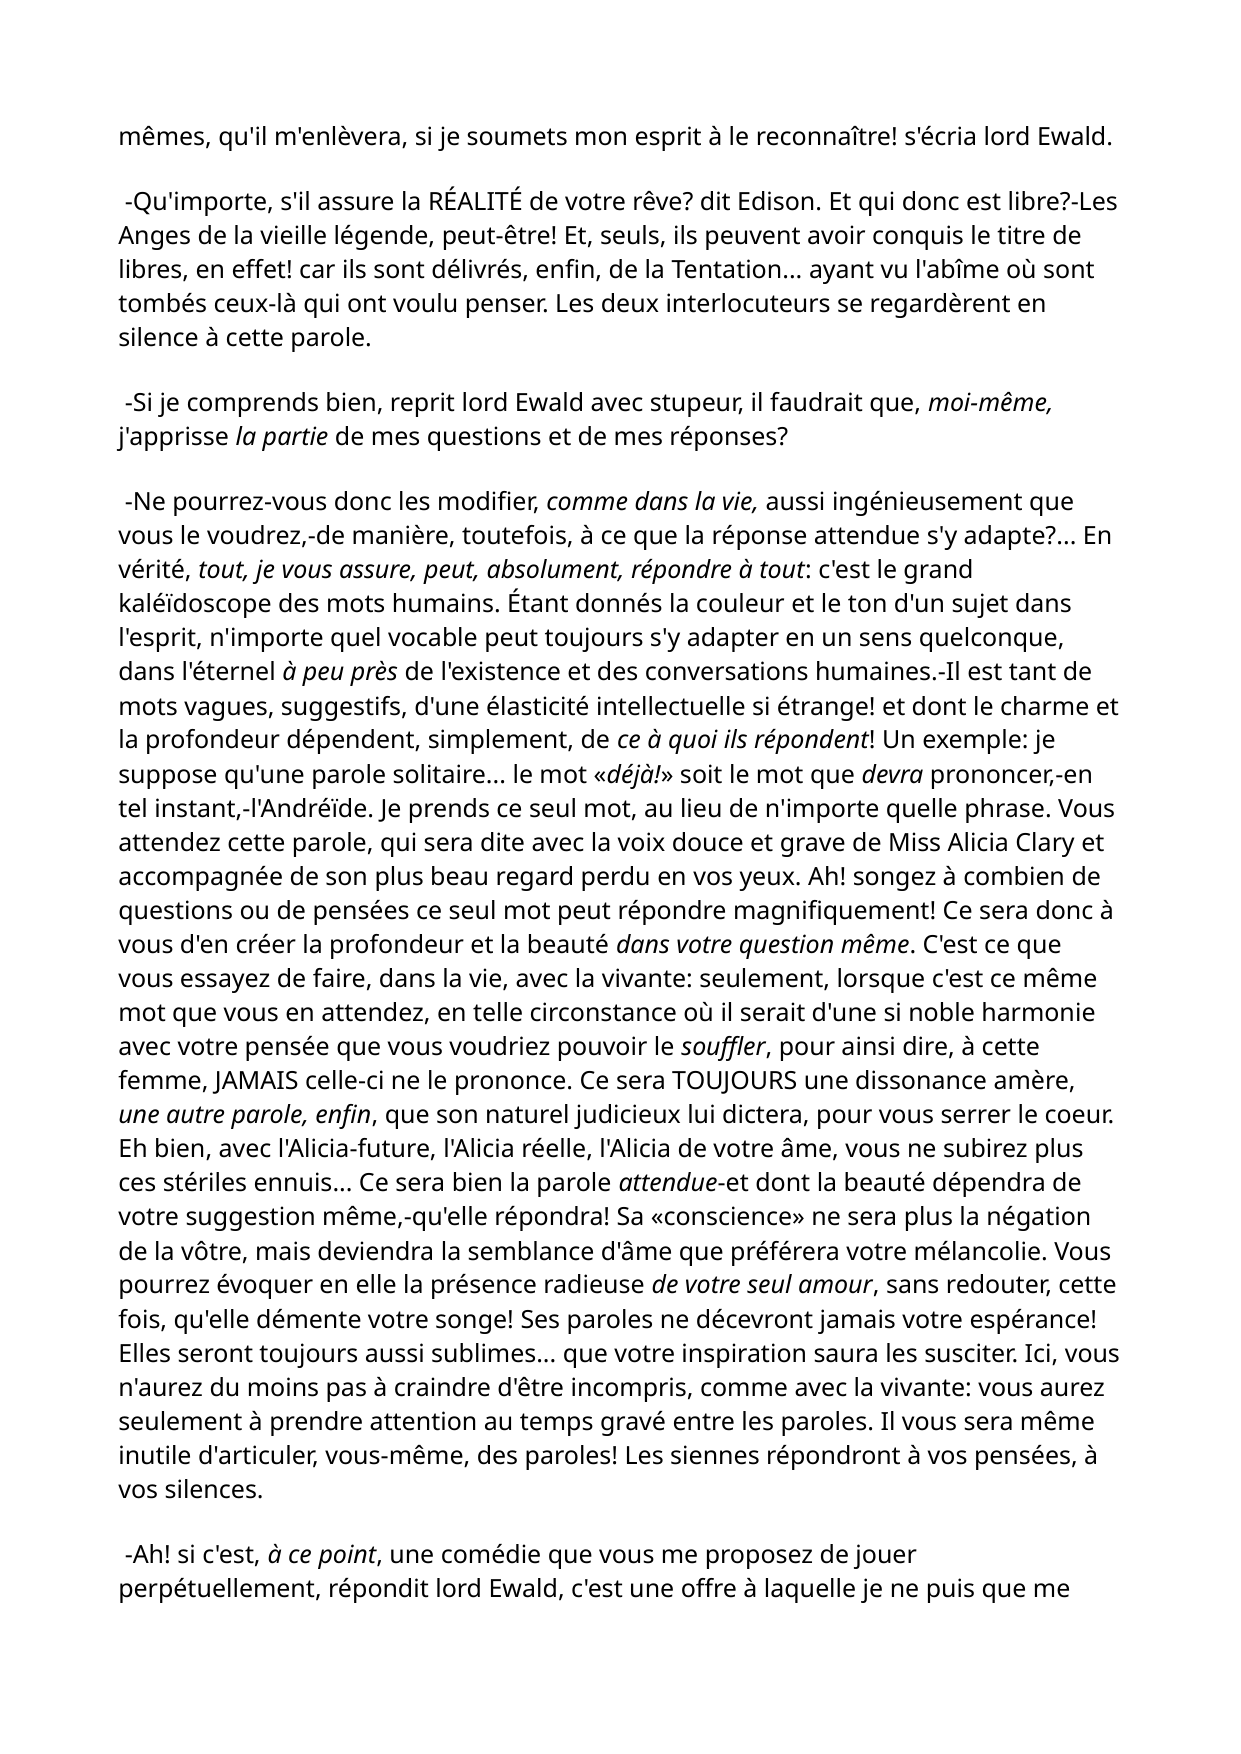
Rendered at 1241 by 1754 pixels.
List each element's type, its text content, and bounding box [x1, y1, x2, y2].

text -Si je comprends bien, reprit lord Ewald avec stupeur, il faudrait que, moi-même, j'apprisse la partie de mes questions et de mes réponses? [118, 384, 1122, 453]
text -Ah! si c'est, à ce point, une comédie que vous me proposez de jouer perpétuellement, répondit lord Ewald, c'est une offre à laquelle je ne puis que me [118, 1537, 1122, 1605]
text mêmes, qu'il m'enlèvera, si je soumets mon esprit à le reconnaître! s'écria lord Ewald. [118, 118, 1122, 152]
text -Ne pourrez-vous donc les modifier, comme dans la vie, aussi ingénieusement que vous le voudrez,-de manière, toutefois, à ce que la réponse attendue s'y adapte?... En vérité, tout, je vous assure, peut, absolument, répondre à tout: c'est le grand kaléïdoscope des mots humains. Étant donnés la couleur et le ton d'un sujet dans l'esprit, n'importe quel vocable peut toujours s'y adapter en un sens quelconque, dans l'éternel à peu près de l'existence et des conversations humaines.-Il est tant de mots vagues, suggestifs, d'une élasticité intellectuelle si étrange! et dont le charme et la profondeur dépendent, simplement, de ce à quoi ils répondent! Un exemple: je suppose qu'une parole solitaire... le mot «déjà!» soit le mot que devra prononcer,-en tel instant,-l'Andréïde. Je prends ce seul mot, au lieu de n'importe quelle phrase. Vous attendez cette parole, qui sera dite avec la voix douce et grave de Miss Alicia Clary et accompagnée de son plus beau regard perdu en vos yeux. Ah! songez à combien de questions ou de pensées ce seul mot peut répondre magnifiquement! Ce sera donc à vous d'en créer la profondeur et la beauté dans votre question même. C'est ce que vous essayez de faire, dans la vie, avec la vivante: seulement, lorsque c'est ce même mot que vous en attendez, en telle circonstance où il serait d'une si noble harmonie avec votre pensée que vous voudriez pouvoir le souffler, pour ainsi dire, à cette femme, JAMAIS celle-ci ne le prononce. Ce sera TOUJOURS une dissonance amère, une autre parole, enfin, que son naturel judicieux lui dictera, pour vous serrer le coeur. Eh bien, avec l'Alicia-future, l'Alicia réelle, l'Alicia de votre âme, vous ne subirez plus ces stériles ennuis... Ce sera bien la parole attendue-et dont la beauté dépendra de votre suggestion même,-qu'elle répondra! Sa «conscience» ne sera plus la négation de la vôtre, mais deviendra la semblance d'âme que préférera votre mélancolie. Vous pourrez évoquer en elle la présence radieuse de votre seul amour, sans redouter, cette fois, qu'elle démente votre songe! Ses paroles ne décevront jamais votre espérance! Elles seront toujours aussi sublimes... que votre inspiration saura les susciter. Ici, vous n'aurez du moins pas à craindre d'être incompris, comme avec la vivante: vous aurez seulement à prendre attention au temps gravé entre les paroles. Il vous sera même inutile d'articuler, vous-même, des paroles! Les siennes répondront à vos pensées, à vos silences. [118, 484, 1122, 1506]
text -Qu'importe, s'il assure la RÉALITÉ de votre rêve? dit Edison. Et qui donc est libre?-Les Anges de la vieille légende, peut-être! Et, seuls, ils peuvent avoir conquis le titre de libres, en effet! car ils sont délivrés, enfin, de la Tentation... ayant vu l'abîme où sont tombés ceux-là qui ont voulu penser. Les deux interlocuteurs se regardèrent en silence à cette parole. [118, 183, 1122, 353]
